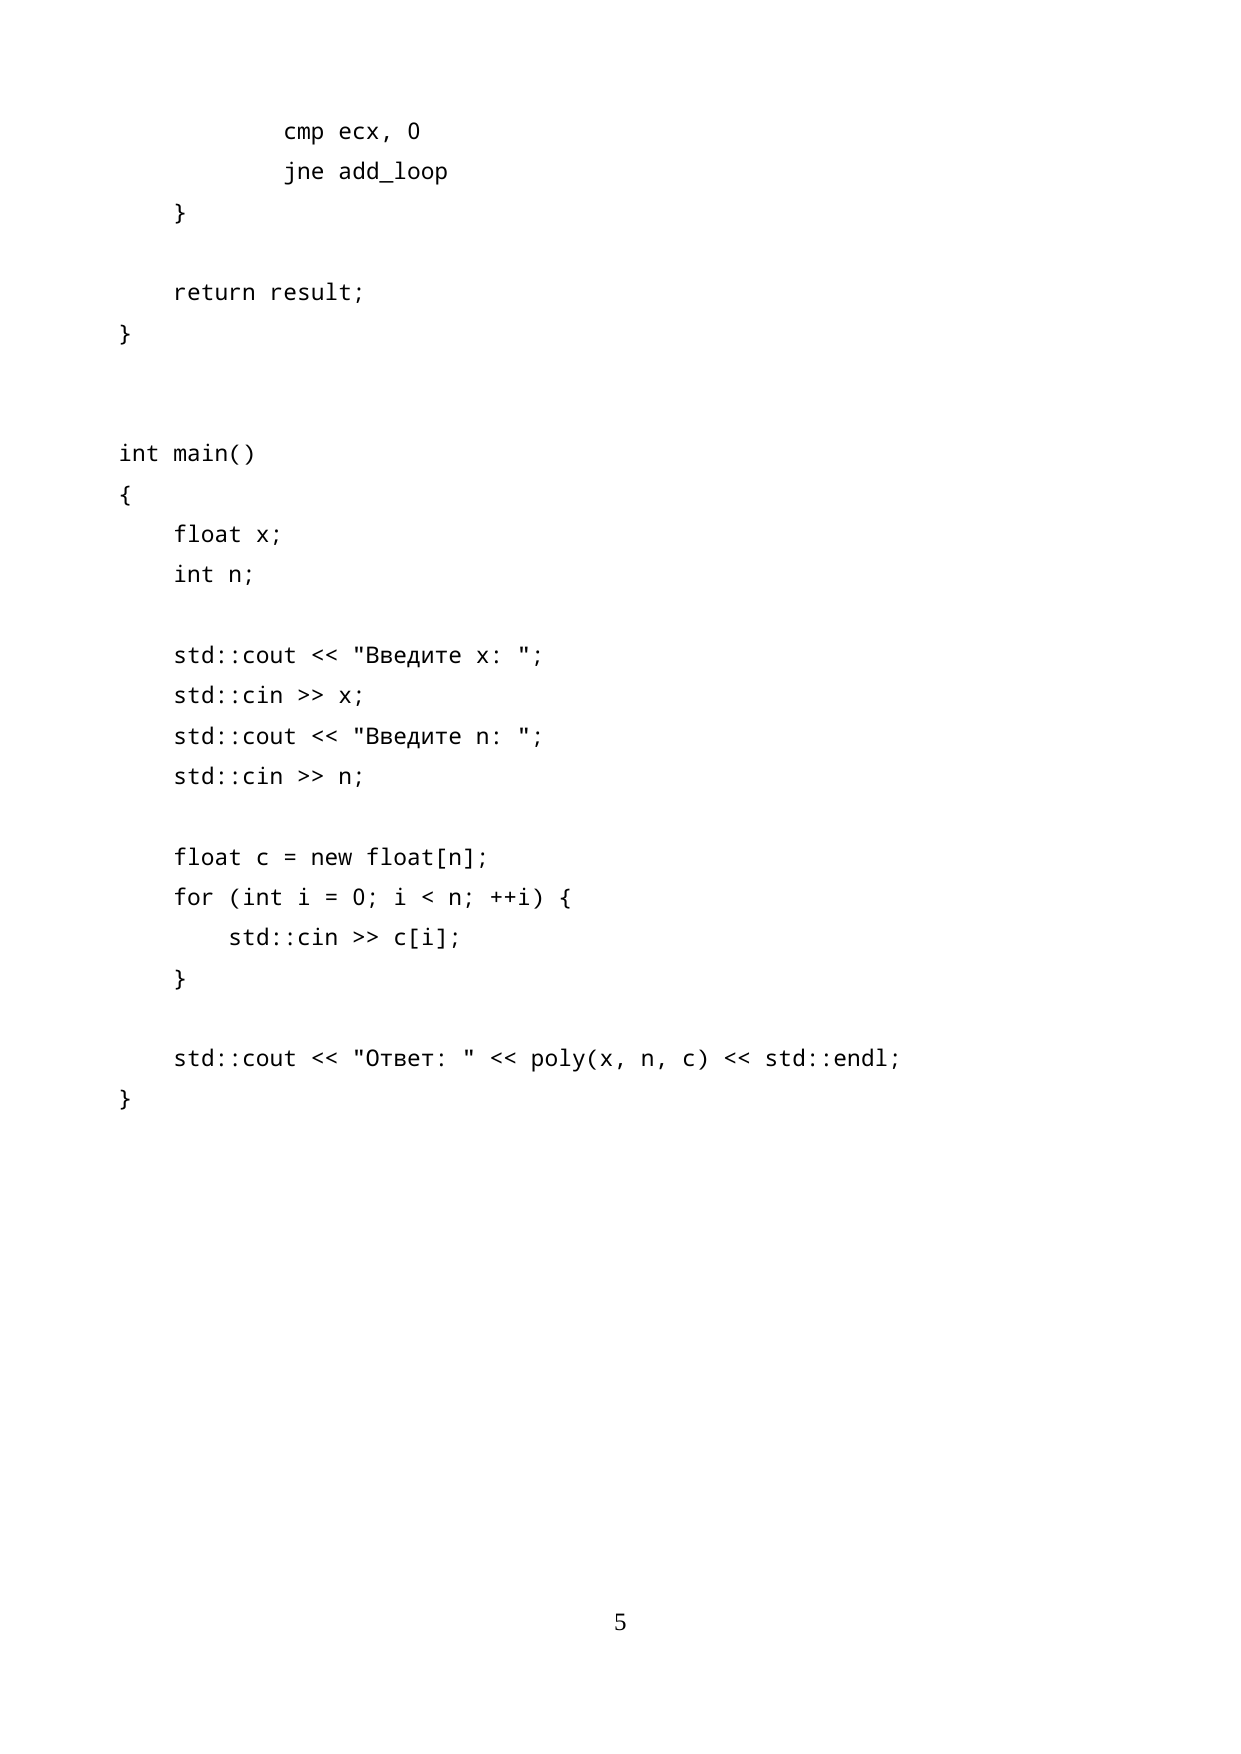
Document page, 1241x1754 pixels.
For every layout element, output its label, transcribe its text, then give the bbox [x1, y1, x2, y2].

text for (int i = 0; i < n; ++i) { [118, 884, 1122, 911]
text std::cin >> x; [118, 682, 1122, 709]
text } [118, 199, 1122, 226]
text int main() [118, 441, 1122, 467]
text } [118, 320, 1122, 347]
text std::cout << "Введите n: "; [118, 723, 1122, 750]
text std::cin >> c[i]; [118, 924, 1122, 951]
text std::cout << "Ответ: " << poly(x, n, c) << std::endl; [118, 1045, 1122, 1072]
text return result; [118, 279, 1122, 306]
text } [118, 1086, 1122, 1112]
text float c = new float[n]; [118, 844, 1122, 871]
text { [118, 481, 1122, 508]
text std::cin >> n; [118, 763, 1122, 790]
text std::cout << "Введите x: "; [118, 642, 1122, 669]
text } [118, 965, 1122, 992]
text cmp ecx, 0 [118, 118, 1122, 145]
text float x; [118, 521, 1122, 548]
text int n; [118, 562, 1122, 588]
text jne add_loop [118, 158, 1122, 185]
